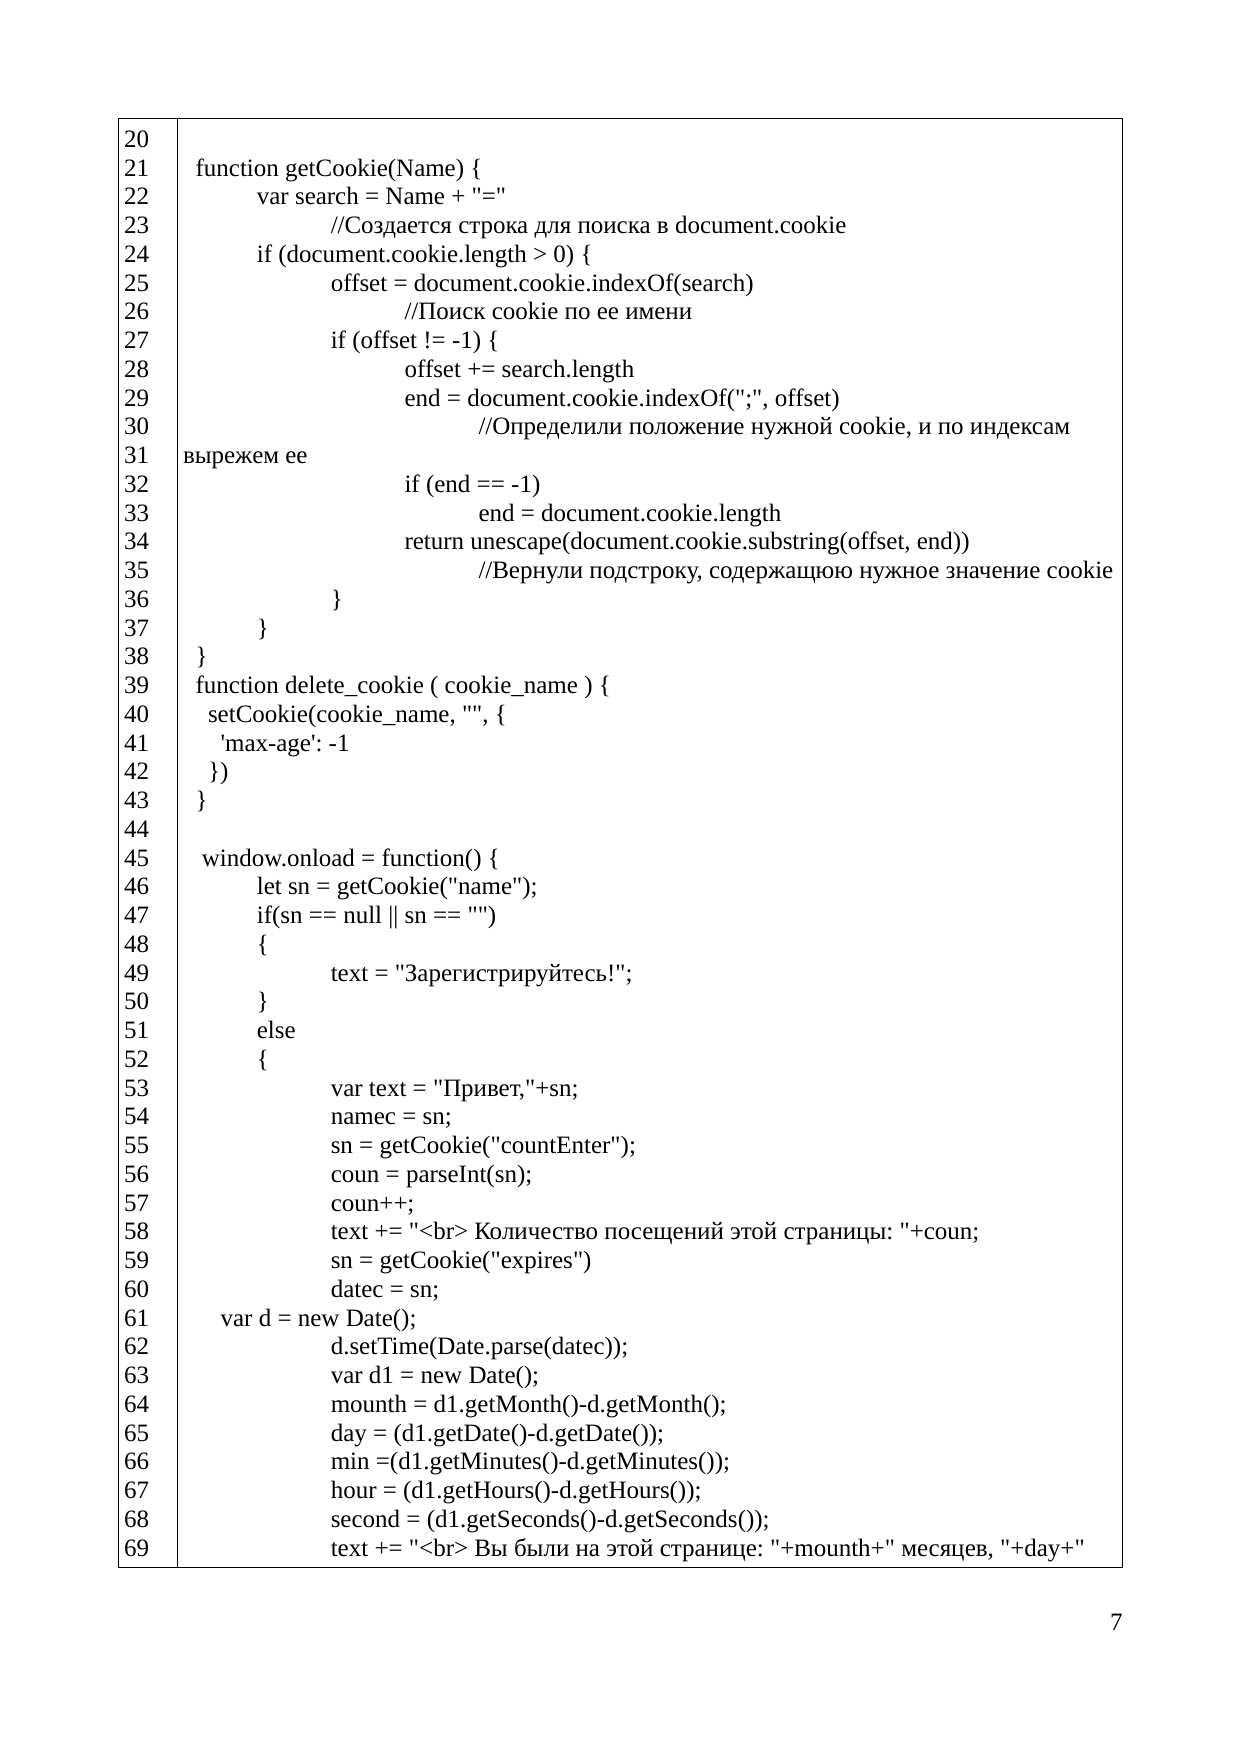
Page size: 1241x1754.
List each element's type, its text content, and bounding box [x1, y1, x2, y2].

table_header 20 21 22 23 24 25 26 27 28 29 30 31 32 33 34 35 36 37 38 39 40 41 42 43 44 45 46 47 48 49 50 51 52 53 54 55 56 57 58 59 60 61 62 63 64 65 66 67 68 69 [119, 119, 177, 1567]
table_header function getCookie(Name) { var search = Name + "=" //Создается строка для поиска в document.cookie if (document.cookie.length > 0) { offset = document.cookie.indexOf(search) //Поиск cookie по ее имени if (offset != -1) { offset += search.length end = document.cookie.indexOf(";", offset) //Определили положение нужной cookie, и по индексам вырежем ее if (end == -1) end = document.cookie.length return unescape(document.cookie.substring(offset, end)) //Вернули подстроку, содержащюю нужное значение cookie } } } function delete_cookie ( cookie_name ) { setCookie(cookie_name, "", { 'max-age': -1 }) } window.onload = function() { let sn = getCookie("name"); if(sn == null || sn == "") { text = "Зарегистрируйтесь!"; } else { var text = "Привет,"+sn; namec = sn; sn = getCookie("countEnter"); coun = parseInt(sn); coun++; text += "<br> Количество посещений этой страницы: "+coun; sn = getCookie("expires") datec = sn; var d = new Date(); d.setTime(Date.parse(datec)); var d1 = new Date(); mounth = d1.getMonth()-d.getMonth(); day = (d1.getDate()-d.getDate()); min =(d1.getMinutes()-d.getMinutes()); hour = (d1.getHours()-d.getHours()); second = (d1.getSeconds()-d.getSeconds()); text += "<br> Вы были на этой странице: "+mounth+" месяцев, "+day+" [178, 119, 1122, 1567]
